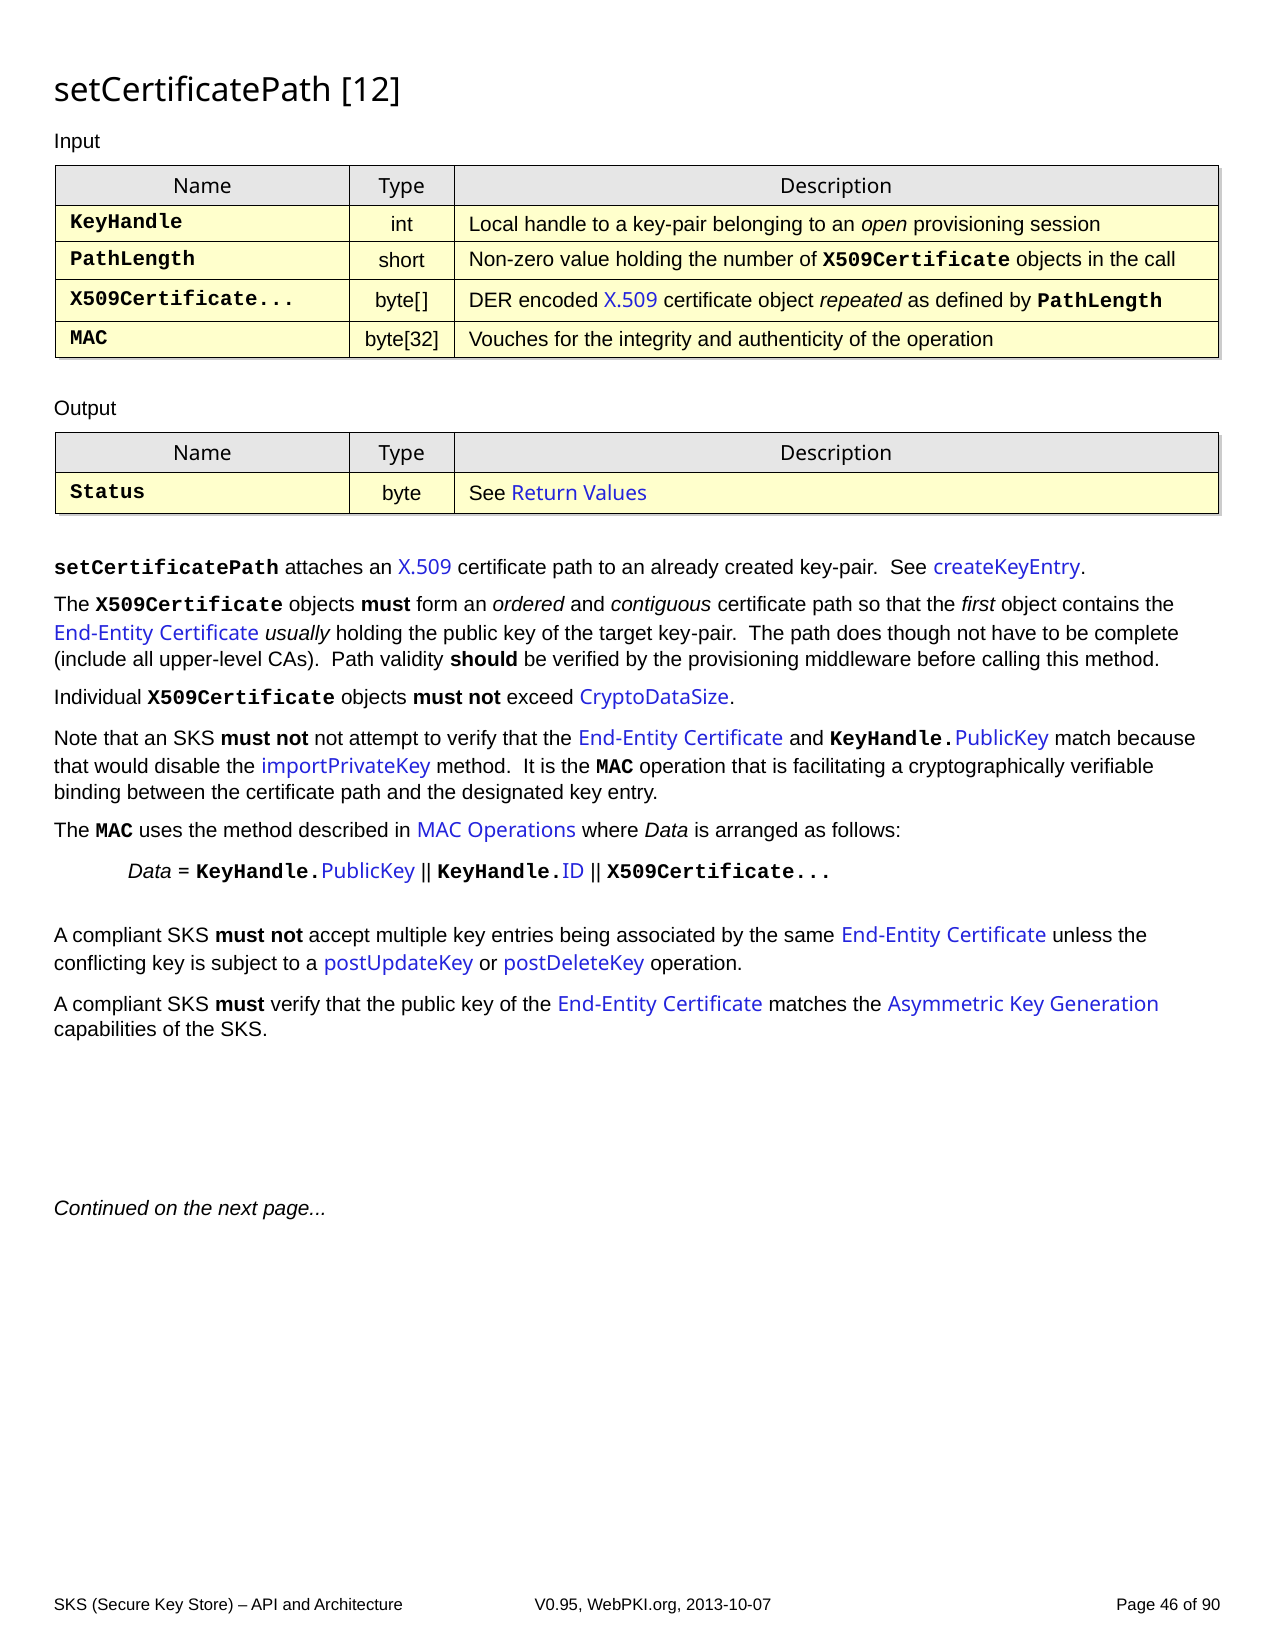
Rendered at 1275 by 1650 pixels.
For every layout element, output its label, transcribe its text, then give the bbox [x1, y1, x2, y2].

table_cell int [350, 206, 454, 241]
text Input [54, 129, 1221, 153]
table_cell PathLength [56, 242, 349, 279]
text The X509Certificate objects must form an ordered and contiguous certificate path so that the first object contains the End-Entity Certificate usually holding the public key of the target key‑pair. The path does though not have to be complete (include all upper-level CAs). Path validity should be verified by the provisioning middleware before calling this method. [54, 592, 1221, 671]
table_cell byte⁮[ ] [350, 280, 454, 321]
table_header Description [455, 433, 1218, 472]
table_header Type [350, 433, 454, 472]
text setCertificatePath attaches an X.509 certificate path to an already created key-pair. See createKeyEntry. [54, 552, 1221, 581]
table_header Description [455, 166, 1218, 205]
text Data = KeyHandle.PublicKey || KeyHandle.ID || X509Certificate... [54, 856, 1221, 884]
text Individual X509Certificate objects must not exceed CryptoDataSize. [54, 682, 1221, 711]
table_cell Vouches for the integrity and authenticity of the operation [455, 322, 1218, 357]
table_cell byte [350, 473, 454, 513]
table_cell DER encoded X.509 certificate object repeated as defined by PathLength‪‫‬‭‪‏‪‏‎ [455, 280, 1218, 321]
table_cell Non-zero value holding the number of X509Certificate objects in the call [455, 242, 1218, 279]
text A compliant SKS must not accept multiple key entries being associated by the same End-Entity Certificate unless the conflicting key is subject to a postUpdateKey or postDeleteKey operation. [54, 920, 1221, 977]
table_cell short [350, 242, 454, 279]
text Note that an SKS must not not attempt to verify that the End-Entity Certificate and KeyHandle.PublicKey match because that would disable the importPrivateKey method. It is the MAC operation that is facilitating a cryptographically verifiable binding between the certificate path and the designated key entry. [54, 723, 1221, 804]
text A compliant SKS must verify that the public key of the End-Entity Certificate matches the Asymmetric Key Generation capabilities of the SKS. [54, 989, 1221, 1041]
subtitle setCertificatePath [12] [54, 66, 1221, 111]
table_cell KeyHandle [56, 206, 349, 241]
text Output [54, 396, 1221, 420]
table_header Name [56, 166, 349, 205]
text Continued on the next page... [54, 1196, 1221, 1220]
table_cell See Return Values [455, 473, 1218, 513]
table_header Type [350, 166, 454, 205]
table_cell MAC [56, 322, 349, 357]
table_cell Local handle to a key-pair belonging to an open provisioning session [455, 206, 1218, 241]
text The MAC uses the method described in MAC Operations where Data is arranged as follows: [54, 815, 1221, 844]
table_cell Status [56, 473, 349, 513]
table_cell byte⁮[32] [350, 322, 454, 357]
table_header Name [56, 433, 349, 472]
table_cell X509Certificate... [56, 280, 349, 321]
